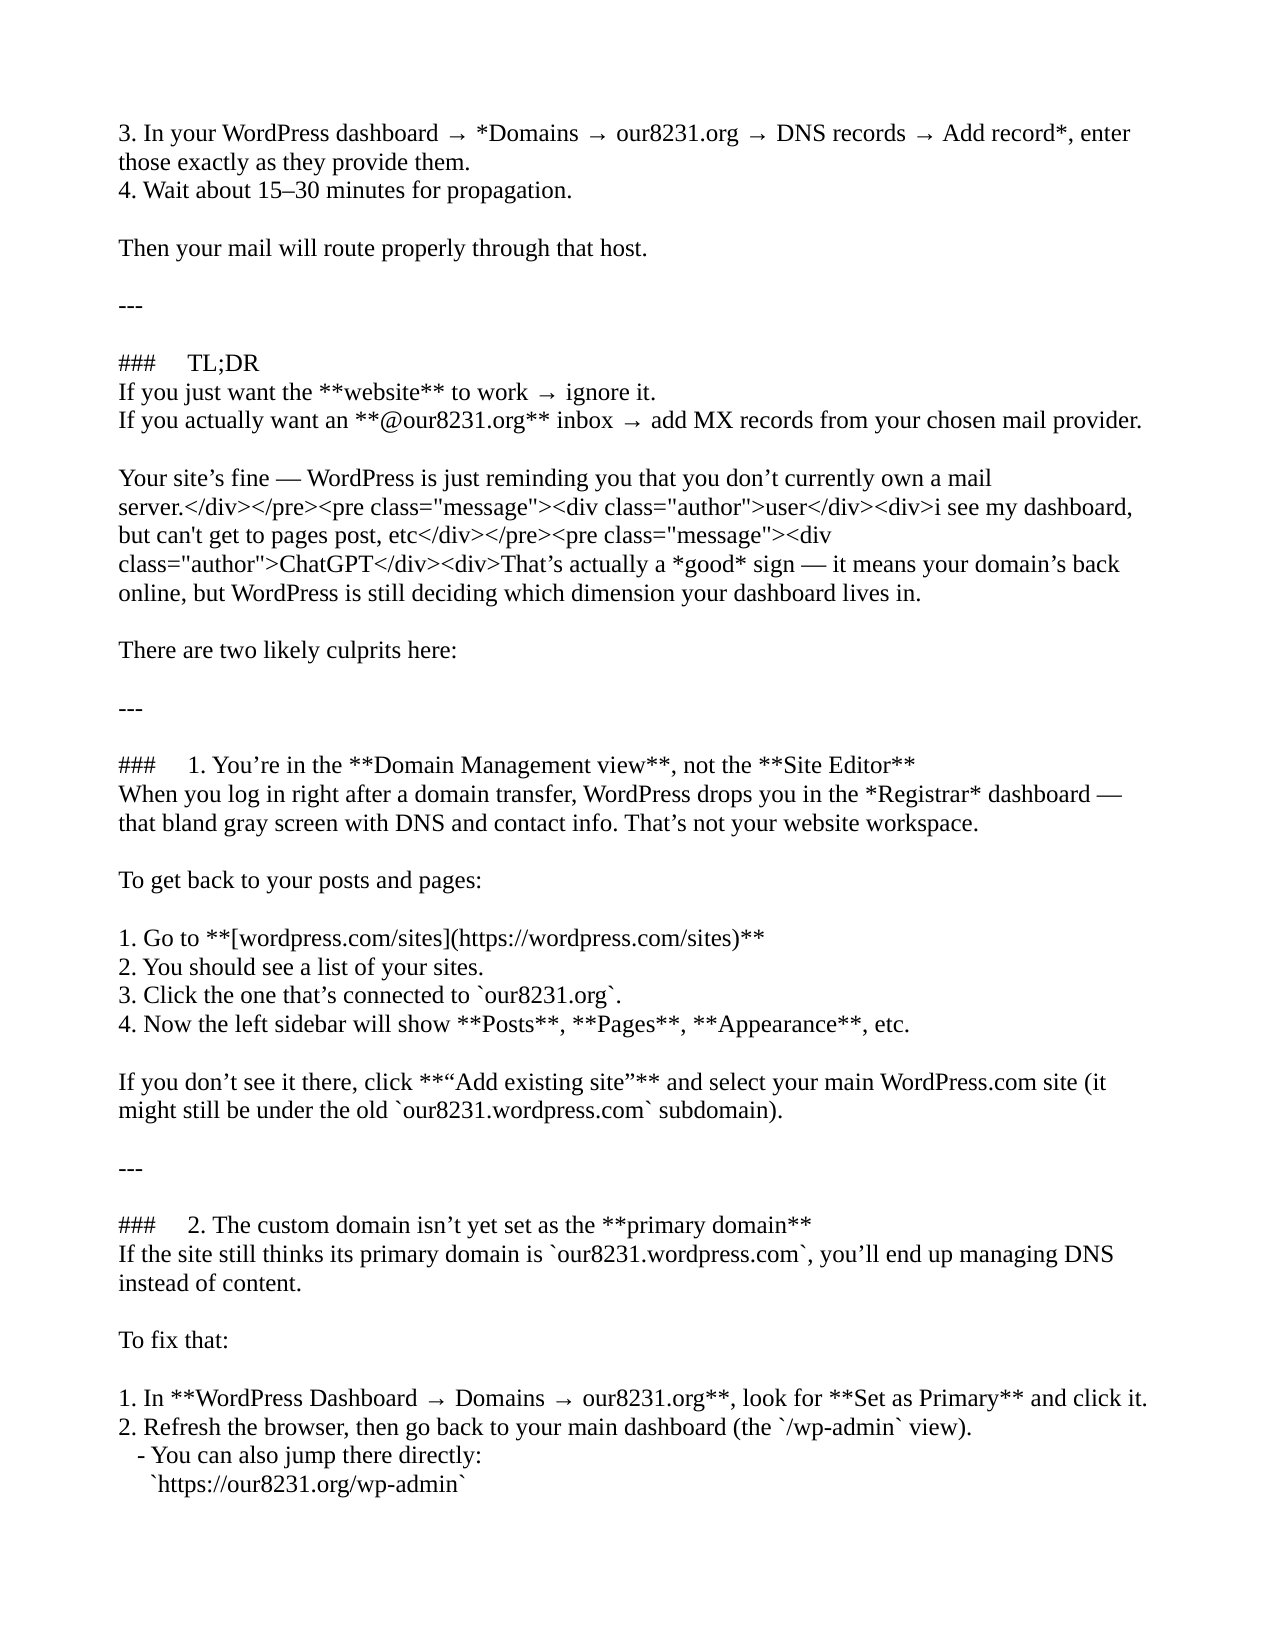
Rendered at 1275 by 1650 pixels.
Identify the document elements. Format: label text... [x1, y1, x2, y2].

text If you actually want an **@our8231.org** inbox → add MX records from your chosen mail provider. [118, 406, 1157, 434]
text - You can also jump there directly: [118, 1441, 1157, 1469]
text 4. Now the left sidebar will show **Posts**, **Pages**, **Appearance**, etc. [118, 1009, 1157, 1038]
text 3. In your WordPress dashboard → *Domains → our8231.org → DNS records → Add record*, enter those exactly as they provide them. [118, 118, 1157, 176]
text Then your mail will route properly through that host. [118, 233, 1157, 262]
text 1. In **WordPress Dashboard → Domains → our8231.org**, look for **Set as Primary** and click it. [118, 1383, 1157, 1412]
text 4. Wait about 15–30 minutes for propagation. [118, 176, 1157, 204]
text If the site still thinks its primary domain is `our8231.wordpress.com`, you’ll end up managing DNS instead of content. [118, 1239, 1157, 1297]
text There are two likely culprits here: [118, 636, 1157, 664]
text 1. Go to **[wordpress.com/sites](https://wordpress.com/sites)** [118, 923, 1157, 952]
text To get back to your posts and pages: [118, 866, 1157, 894]
text Your site’s fine — WordPress is just reminding you that you don’t currently own a mail server.</div></pre><pre class="message"><div class="author">user</div><div>i see my dashboard, but can't get to pages post, etc</div></pre><pre class="message"><div class="author">ChatGPT</div><div>That’s actually a *good* sign — it means your domain’s back online, but WordPress is still deciding which dimension your dashboard lives in. [118, 463, 1157, 607]
text To fix that: [118, 1326, 1157, 1354]
text 2. Refresh the browser, then go back to your main dashboard (the `/wp-admin` view). [118, 1412, 1157, 1441]
text --- [118, 291, 1157, 319]
text ### ✅ TL;DR [118, 348, 1157, 377]
text If you don’t see it there, click **“Add existing site”** and select your main WordPress.com site (it might still be under the old `our8231.wordpress.com` subdomain). [118, 1067, 1157, 1124]
text `https://our8231.org/wp-admin` [118, 1469, 1157, 1498]
text ### 🧩 1. You’re in the **Domain Management view**, not the **Site Editor** [118, 751, 1157, 779]
text 3. Click the one that’s connected to `our8231.org`. [118, 981, 1157, 1009]
text When you log in right after a domain transfer, WordPress drops you in the *Registrar* dashboard — that bland gray screen with DNS and contact info. That’s not your website workspace. [118, 779, 1157, 837]
text ### 🧭 2. The custom domain isn’t yet set as the **primary domain** [118, 1211, 1157, 1239]
text 2. You should see a list of your sites. [118, 952, 1157, 981]
text --- [118, 1153, 1157, 1182]
text --- [118, 693, 1157, 722]
text If you just want the **website** to work → ignore it. [118, 377, 1157, 406]
